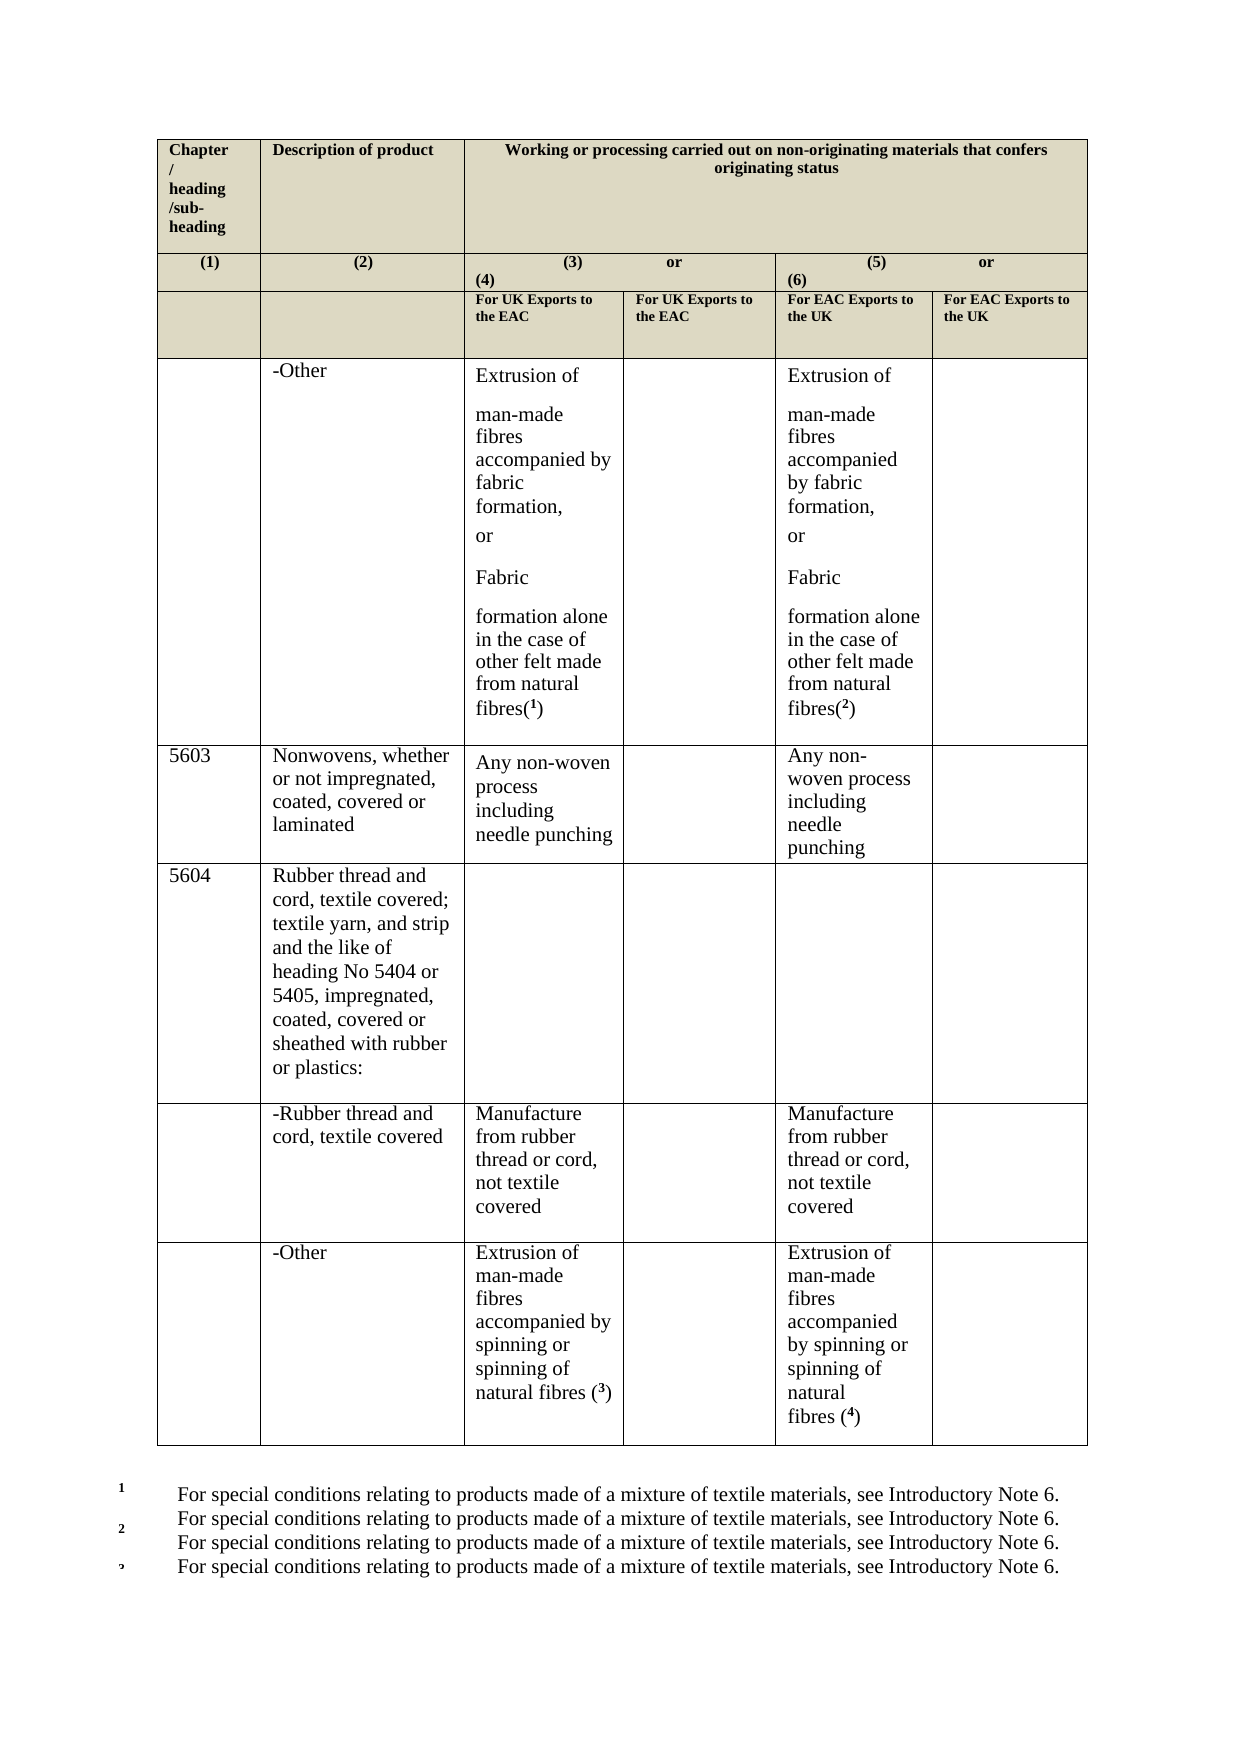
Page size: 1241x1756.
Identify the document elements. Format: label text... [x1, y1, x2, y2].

table_cell in the case of [465, 628, 623, 651]
table_cell needle [776, 814, 932, 836]
table_cell [158, 791, 260, 813]
table_cell not textile [776, 1172, 932, 1194]
table_cell [261, 1195, 464, 1242]
table_cell covered [776, 1195, 932, 1242]
table_cell accompanied by [465, 449, 623, 472]
table_cell [261, 1172, 464, 1194]
table_cell formation, [776, 495, 932, 521]
table_cell man-made [776, 1265, 932, 1288]
table_cell [261, 1288, 464, 1311]
table_cell [158, 836, 260, 863]
table_cell [465, 864, 623, 1103]
table_cell [776, 864, 932, 1103]
table_cell [624, 1104, 775, 1242]
table_cell (3) [465, 254, 624, 272]
table_cell [158, 1243, 260, 1444]
table_cell by fabric [776, 472, 932, 495]
table_cell For EAC Exports to the UK [776, 292, 932, 358]
table_cell other felt made [776, 651, 932, 674]
table_cell (6) [776, 272, 932, 291]
table_cell For EAC Exports to the UK [933, 292, 1087, 358]
table_cell fibres(1) [465, 696, 623, 744]
table_cell Any non-woven process including needle punching [465, 746, 623, 863]
table_cell Manufacture [776, 1104, 932, 1126]
table_cell [261, 521, 464, 564]
table_cell thread or cord, [776, 1149, 932, 1172]
table_cell cord, textile covered [261, 1126, 464, 1149]
table_cell punching [776, 836, 932, 863]
table_cell in the case of [776, 628, 932, 651]
table_cell fibres [465, 426, 623, 449]
table_cell [261, 564, 464, 744]
table_cell For UK Exports to the EAC [465, 292, 623, 358]
table_cell Any non- [776, 746, 932, 768]
table_cell accompanied by [465, 1311, 623, 1334]
table_cell from natural [465, 674, 623, 696]
table_cell laminated [261, 814, 464, 836]
table_cell [261, 1357, 464, 1444]
table_cell [932, 272, 1087, 291]
table_cell Rubber thread and cord, textile covered; textile yarn, and strip and the like of heading No 5404 or 5405, impregnated, coated, covered or sheathed with rubber or plastics: [261, 864, 464, 1103]
table_cell thread or cord, [465, 1149, 623, 1172]
table_cell covered [465, 1195, 623, 1242]
table_cell man-made [465, 404, 623, 426]
table_cell from rubber [776, 1126, 932, 1149]
table_header Description of product [261, 140, 464, 253]
table_cell [261, 1149, 464, 1172]
table_cell Extrusion of [465, 359, 623, 403]
table_cell or not impregnated, [261, 768, 464, 791]
table_cell Nonwovens, whether [261, 746, 464, 768]
table_cell accompanied [776, 1311, 932, 1334]
table_cell or [776, 521, 932, 564]
table_cell fibres(2) [776, 696, 932, 744]
table_cell Fabric [776, 564, 932, 606]
table_cell (5) [776, 254, 932, 272]
table_cell [261, 404, 464, 426]
table_cell or [624, 254, 775, 272]
table_cell [624, 1243, 775, 1444]
table_cell [261, 426, 464, 449]
table_cell coated, covered or [261, 791, 464, 813]
table_cell other felt made [465, 651, 623, 674]
table_header Working or processing carried out on non-originating materials that confers originating status [465, 140, 1087, 253]
table_cell 5603 [158, 746, 260, 768]
table_cell not textile [465, 1172, 623, 1194]
table_cell [261, 292, 464, 358]
table_cell formation, [465, 495, 623, 521]
table_cell [261, 272, 464, 291]
table_cell [261, 1311, 464, 1334]
table_cell [624, 746, 775, 863]
table_cell Extrusion of [776, 359, 932, 403]
table_cell [158, 359, 260, 744]
table_cell from natural [776, 674, 932, 696]
table_cell fibres [776, 426, 932, 449]
table_cell [624, 359, 775, 744]
table_cell fibres [776, 1288, 932, 1311]
table_cell (2) [261, 254, 464, 272]
table_cell For UK Exports to the EAC [624, 292, 775, 358]
table_cell [261, 495, 464, 521]
table_cell accompanied [776, 449, 932, 472]
table_cell or [465, 521, 623, 564]
table_cell [933, 359, 1087, 744]
table_cell [261, 449, 464, 472]
table_cell [158, 1104, 260, 1242]
table_cell -Other [261, 359, 464, 403]
table_cell man-made [776, 404, 932, 426]
table_cell Extrusion of [776, 1243, 932, 1265]
table_cell [624, 864, 775, 1103]
table_cell Manufacture [465, 1104, 623, 1126]
table_cell [261, 836, 464, 863]
table_cell from rubber [465, 1126, 623, 1149]
table_cell [933, 1104, 1087, 1242]
table_cell [933, 864, 1087, 1103]
table_cell formation alone [776, 606, 932, 628]
table_cell [624, 272, 775, 291]
table_cell [261, 472, 464, 495]
table_cell spinning of natural fibres (4) [776, 1357, 932, 1444]
table_cell by spinning or [776, 1334, 932, 1357]
table_cell [158, 292, 260, 358]
table_cell -Other [261, 1243, 464, 1265]
table_cell woven process [776, 768, 932, 791]
table_cell [261, 1334, 464, 1357]
table_cell [158, 768, 260, 791]
table_cell fabric [465, 472, 623, 495]
table_cell [158, 272, 260, 291]
table_cell (1) [158, 254, 260, 272]
table_cell (4) [465, 272, 624, 291]
table_cell spinning or [465, 1334, 623, 1357]
table_cell [933, 746, 1087, 863]
table_cell formation alone [465, 606, 623, 628]
table_cell [933, 1243, 1087, 1444]
table_cell or [932, 254, 1087, 272]
table_cell man-made [465, 1265, 623, 1288]
table_cell [158, 814, 260, 836]
table_cell Fabric [465, 564, 623, 606]
table_cell spinning of natural fibres (3) [465, 1357, 623, 1444]
table_cell [261, 1265, 464, 1288]
table_cell including [776, 791, 932, 813]
table_header Chapter/heading/sub-heading [158, 140, 260, 253]
table_cell -Rubber thread and [261, 1104, 464, 1126]
table_cell fibres [465, 1288, 623, 1311]
table_cell 5604 [158, 864, 260, 1103]
table_cell Extrusion of [465, 1243, 623, 1265]
